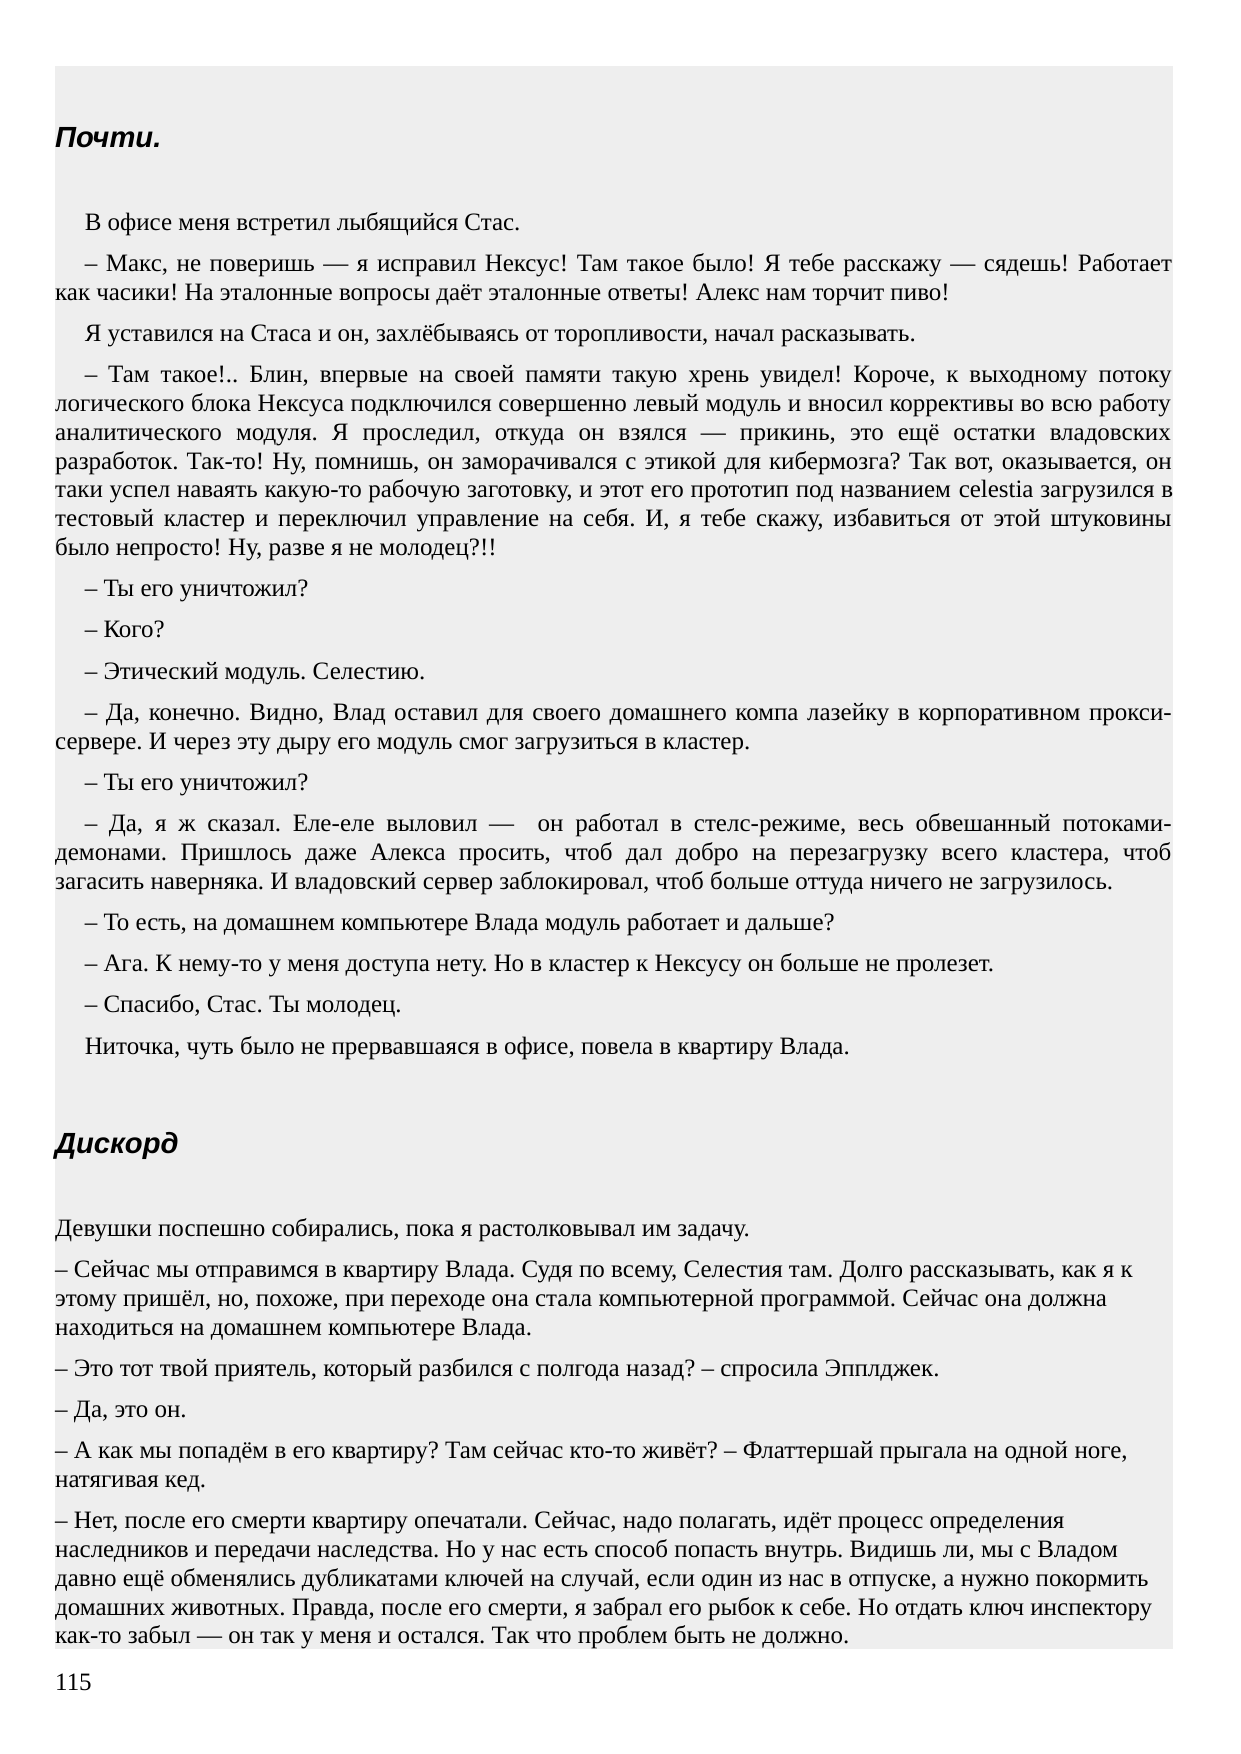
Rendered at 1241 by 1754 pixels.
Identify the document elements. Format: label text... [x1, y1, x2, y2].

text – Да, я ж сказал. Еле-еле выловил — он работал в стелс-режиме, весь обвешанный потоками-демонами. Пришлось даже Алекса просить, чтоб дал добро на перезагрузку всего кластера, чтоб загасить наверняка. И владовский сервер заблокировал, чтоб больше оттуда ничего не загрузилось. [55, 808, 1173, 894]
text – Да, конечно. Видно, Влад оставил для своего домашнего компа лазейку в корпоративном прокси-сервере. И через эту дыру его модуль смог загрузиться в кластер. [55, 697, 1173, 754]
text – То есть, на домашнем компьютере Влада модуль работает и дальше? [55, 907, 1173, 936]
text Девушки поспешно собирались, пока я растолковывал им задачу. [55, 1213, 1173, 1242]
text В офисе меня встретил лыбящийся Стас. [55, 207, 1173, 236]
text Ниточка, чуть было не прервавшаяся в офисе, повела в квартиру Влада. [55, 1031, 1173, 1059]
text – Нет, после его смерти квартиру опечатали. Сейчас, надо полагать, идёт процесс определения наследников и передачи наследства. Но у нас есть способ попасть внутрь. Видишь ли, мы с Владом давно ещё обменялись дубликатами ключей на случай, если один из нас в отпуске, а нужно покормить домашних животных. Правда, после его смерти, я забрал его рыбок к себе. Но отдать ключ инспектору как-то забыл — он так у меня и остался. Так что проблем быть не должно. [55, 1506, 1173, 1649]
text – Кого? [55, 614, 1173, 643]
subtitle Дискорд [55, 1126, 1173, 1159]
subtitle Почти. [55, 120, 1173, 153]
text Я уставился на Стаса и он, захлёбываясь от торопливости, начал расказывать. [55, 318, 1173, 347]
text – А как мы попадём в его квартиру? Там сейчас кто-то живёт? – Флаттершай прыгала на одной ноге, натягивая кед. [55, 1436, 1173, 1493]
text – Макс, не поверишь — я исправил Нексус! Там такое было! Я тебе расскажу — сядешь! Работает как часики! На эталонные вопросы даёт эталонные ответы! Алекс нам торчит пиво! [55, 248, 1173, 306]
text – Это тот твой приятель, который разбился с полгода назад? – спросила Эпплджек. [55, 1353, 1173, 1382]
text – Да, это он. [55, 1394, 1173, 1423]
text – Этический модуль. Селестию. [55, 656, 1173, 684]
text – Ты его уничтожил? [55, 573, 1173, 602]
text – Ага. К нему-то у меня доступа нету. Но в кластер к Нексусу он больше не пролезет. [55, 948, 1173, 977]
text – Спасибо, Стас. Ты молодец. [55, 989, 1173, 1018]
text – Сейчас мы отправимся в квартиру Влада. Судя по всему, Селестия там. Долго рассказывать, как я к этому пришёл, но, похоже, при переходе она стала компьютерной программой. Сейчас она должна находиться на домашнем компьютере Влада. [55, 1254, 1173, 1341]
text – Ты его уничтожил? [55, 767, 1173, 796]
text – Там такое!.. Блин, впервые на своей памяти такую хрень увидел! Короче, к выходному потоку логического блока Нексуса подключился совершенно левый модуль и вносил коррективы во всю работу аналитического модуля. Я проследил, откуда он взялся — прикинь, это ещё остатки владовских разработок. Так-то! Ну, помнишь, он заморачивался с этикой для кибермозга? Так вот, оказывается, он таки успел наваять какую-то рабочую заготовку, и этот его прототип под названием celestia загрузился в тестовый кластер и переключил управление на себя. И, я тебе скажу, избавиться от этой штуковины было непросто! Ну, разве я не молодец?!! [55, 359, 1173, 561]
